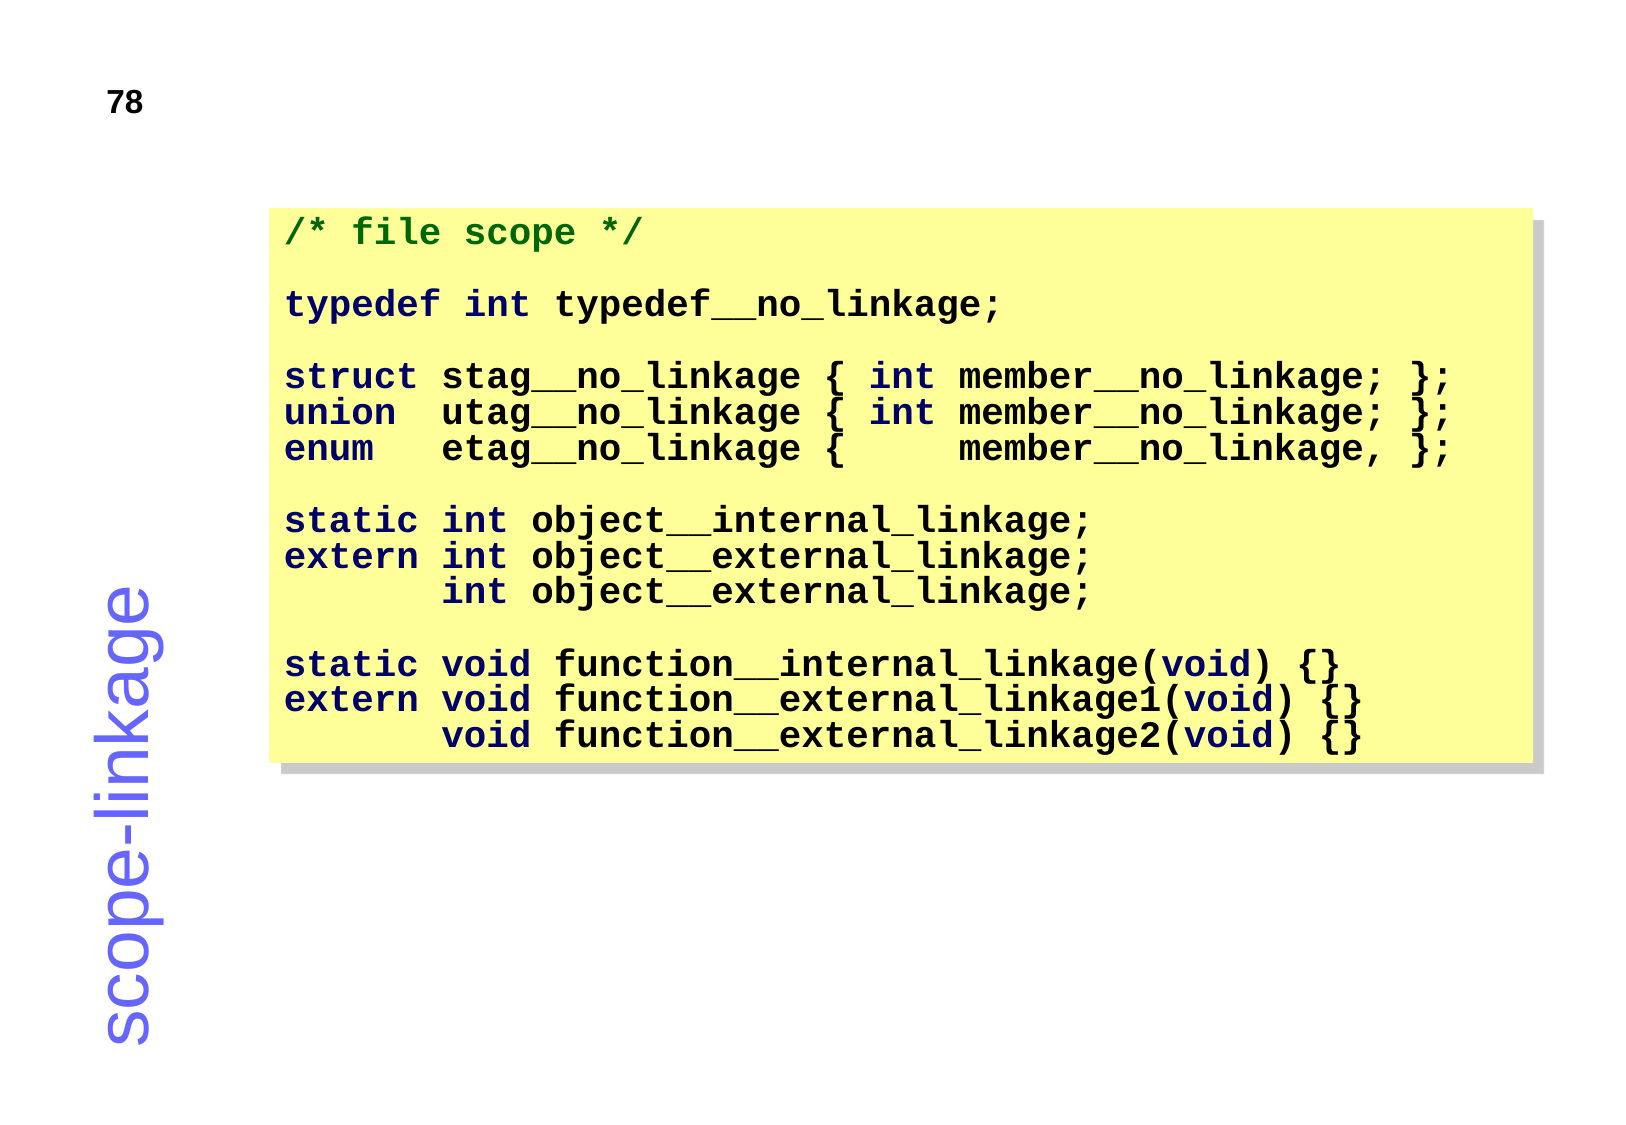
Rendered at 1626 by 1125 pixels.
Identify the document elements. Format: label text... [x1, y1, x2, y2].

title scope-linkage [50, 187, 188, 1063]
text_box /* file scope */ typedef int typedef__no_linkage; struct stag__no_linkage { int member__no_linkage; }; union utag__no_linkage { int member__no_linkage; }; enum etag__no_linkage { member__no_linkage, }; static int object__internal_linkage; extern int object__external_linkage; int object__external_linkage; static void function__internal_linkage(void) {} extern void function__external_linkage1(void) {} void function__external_linkage2(void) {} [268, 208, 1534, 763]
